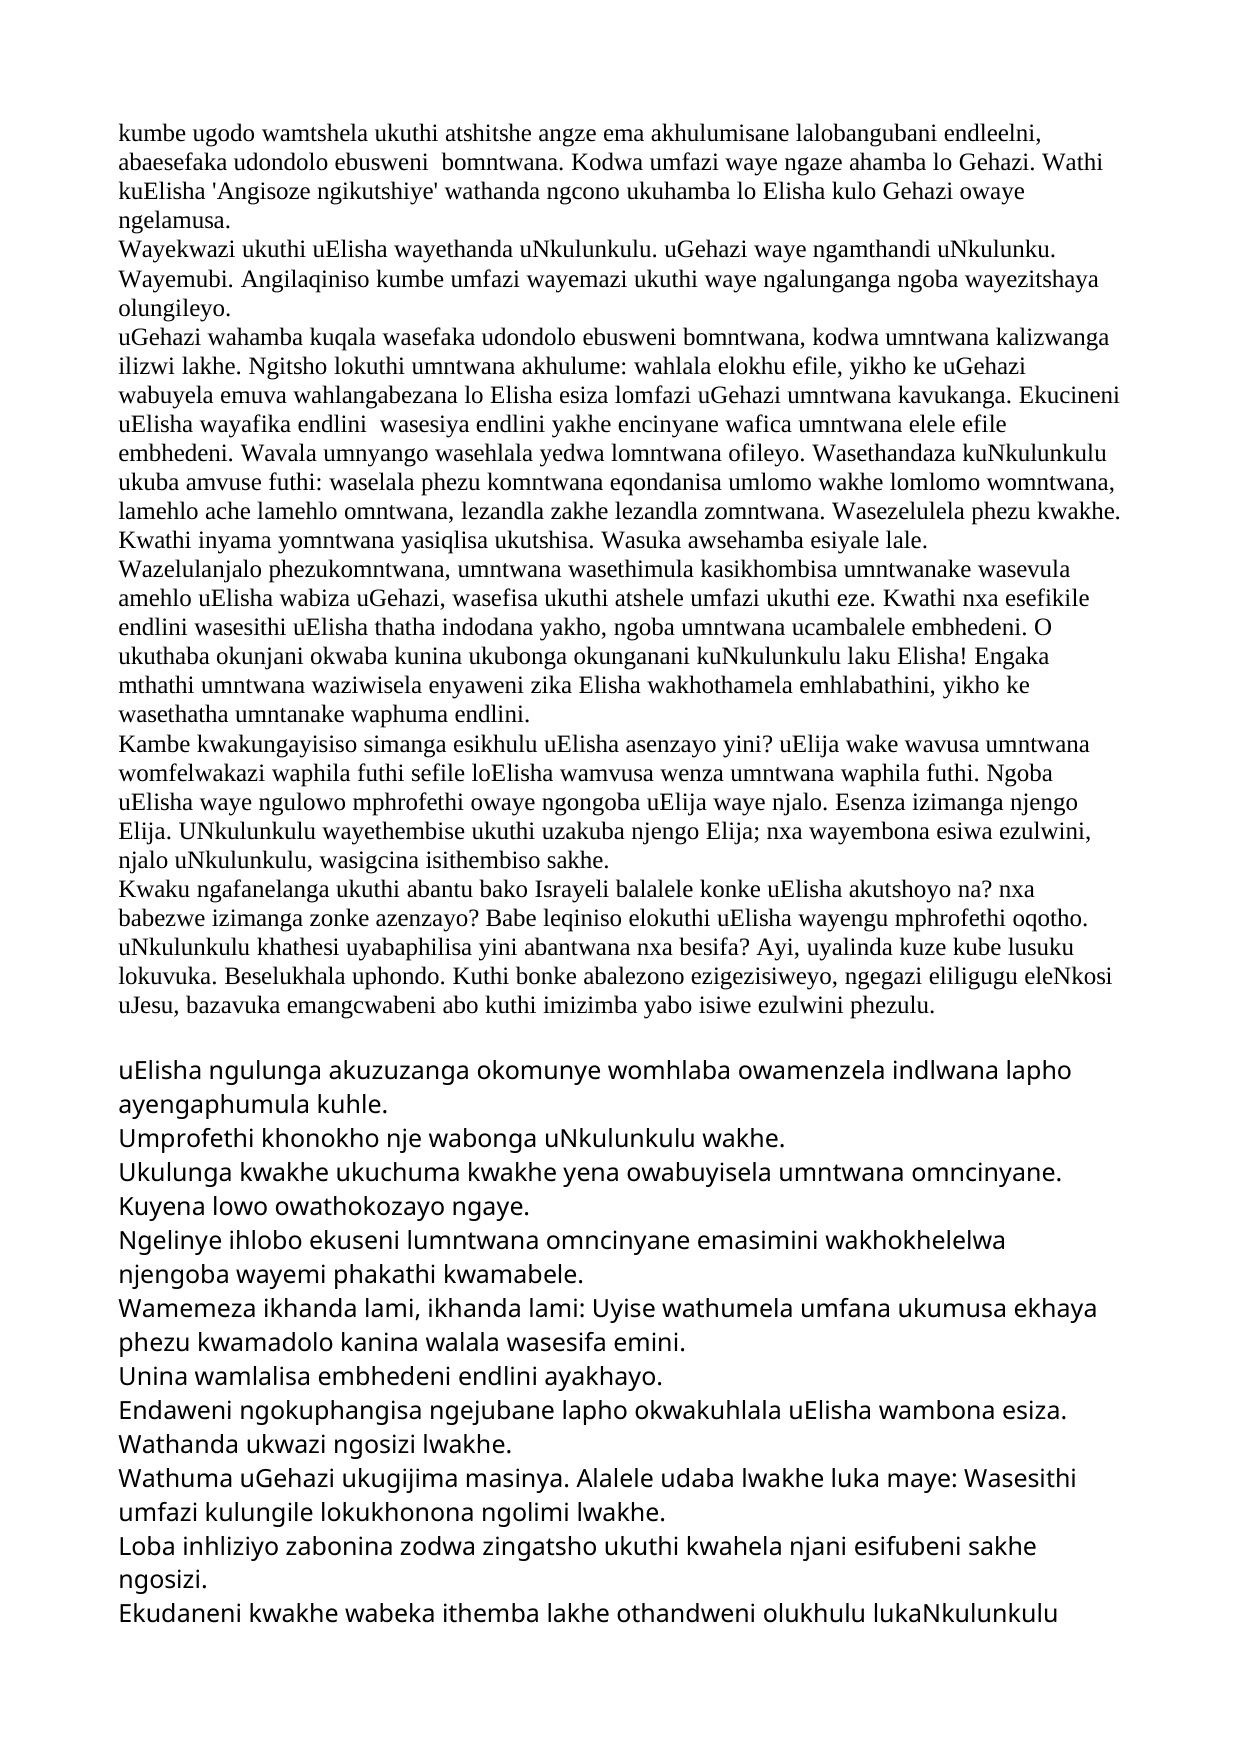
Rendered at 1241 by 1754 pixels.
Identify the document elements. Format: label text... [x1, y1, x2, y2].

text uElisha ngulunga akuzuzanga okomunye womhlaba owamenzela indlwana lapho ayengaphumula kuhle. [118, 1053, 1122, 1121]
text Wamemeza ikhanda lami, ikhanda lami: Uyise wathumela umfana ukumusa ekhaya phezu kwamadolo kanina walala wasesifa emini. [118, 1291, 1122, 1359]
text Unina wamlalisa embhedeni endlini ayakhayo. [118, 1359, 1122, 1393]
text uNkulunkulu khathesi uyabaphilisa yini abantwana nxa besifa? Ayi, uyalinda kuze kube lusuku lokuvuka. Beselukhala uphondo. Kuthi bonke abalezono ezigezisiweyo, ngegazi eliligugu eleNkosi uJesu, bazavuka emangcwabeni abo kuthi imizimba yabo isiwe ezulwini phezulu. [118, 932, 1122, 1019]
text Ekudaneni kwakhe wabeka ithemba lakhe othandweni olukhulu lukaNkulunkulu [118, 1596, 1122, 1630]
text kumbe ugodo wamtshela ukuthi atshitshe angze ema akhulumisane lalobangubani endleelni, abaesefaka udondolo ebusweni bomntwana. Kodwa umfazi waye ngaze ahamba lo Gehazi. Wathi kuElisha 'Angisoze ngikutshiye' wathanda ngcono ukuhamba lo Elisha kulo Gehazi owaye ngelamusa. [118, 118, 1122, 234]
text Kambe kwakungayisiso simanga esikhulu uElisha asenzayo yini? uElija wake wavusa umntwana womfelwakazi waphila futhi sefile loElisha wamvusa wenza umntwana waphila futhi. Ngoba uElisha waye ngulowo mphrofethi owaye ngongoba uElija waye njalo. Esenza izimanga njengo Elija. UNkulunkulu wayethembise ukuthi uzakuba njengo Elija; nxa wayembona esiwa ezulwini, njalo uNkulunkulu, wasigcina isithembiso sakhe. [118, 728, 1122, 874]
text Kwaku ngafanelanga ukuthi abantu bako Israyeli balalele konke uElisha akutshoyo na? nxa babezwe izimanga zonke azenzayo? Babe leqiniso elokuthi uElisha wayengu mphrofethi oqotho. [118, 874, 1122, 932]
text Ukulunga kwakhe ukuchuma kwakhe yena owabuyisela umntwana omncinyane. Kuyena lowo owathokozayo ngaye. [118, 1155, 1122, 1223]
text Wathuma uGehazi ukugijima masinya. Alalele udaba lwakhe luka maye: Wasesithi umfazi kulungile lokukhonona ngolimi lwakhe. [118, 1461, 1122, 1528]
text Ngelinye ihlobo ekuseni lumntwana omncinyane emasimini wakhokhelelwa njengoba wayemi phakathi kwamabele. [118, 1223, 1122, 1291]
text Wazelulanjalo phezukomntwana, umntwana wasethimula kasikhombisa umntwanake wasevula amehlo uElisha wabiza uGehazi, wasefisa ukuthi atshele umfazi ukuthi eze. Kwathi nxa esefikile endlini wasesithi uElisha thatha indodana yakho, ngoba umntwana ucambalele embhedeni. O ukuthaba okunjani okwaba kunina ukubonga okunganani kuNkulunkulu laku Elisha! Engaka mthathi umntwana waziwisela enyaweni zika Elisha wakhothamela emhlabathini, yikho ke wasethatha umntanake waphuma endlini. [118, 554, 1122, 728]
text uGehazi wahamba kuqala wasefaka udondolo ebusweni bomntwana, kodwa umntwana kalizwanga ilizwi lakhe. Ngitsho lokuthi umntwana akhulume: wahlala elokhu efile, yikho ke uGehazi wabuyela emuva wahlangabezana lo Elisha esiza lomfazi uGehazi umntwana kavukanga. Ekucineni uElisha wayafika endlini wasesiya endlini yakhe encinyane wafica umntwana elele efile embhedeni. Wavala umnyango wasehlala yedwa lomntwana ofileyo. Wasethandaza kuNkulunkulu ukuba amvuse futhi: waselala phezu komntwana eqondanisa umlomo wakhe lomlomo womntwana, lamehlo ache lamehlo omntwana, lezandla zakhe lezandla zomntwana. Wasezelulela phezu kwakhe. Kwathi inyama yomntwana yasiqlisa ukutshisa. Wasuka awsehamba esiyale lale. [118, 322, 1122, 554]
text Umprofethi khonokho nje wabonga uNkulunkulu wakhe. [118, 1121, 1122, 1155]
text Endaweni ngokuphangisa ngejubane lapho okwakuhlala uElisha wambona esiza. Wathanda ukwazi ngosizi lwakhe. [118, 1393, 1122, 1461]
text Loba inhliziyo zabonina zodwa zingatsho ukuthi kwahela njani esifubeni sakhe ngosizi. [118, 1528, 1122, 1596]
text Wayekwazi ukuthi uElisha wayethanda uNkulunkulu. uGehazi waye ngamthandi uNkulunku. Wayemubi. Angilaqiniso kumbe umfazi wayemazi ukuthi waye ngalunganga ngoba wayezitshaya olungileyo. [118, 234, 1122, 322]
